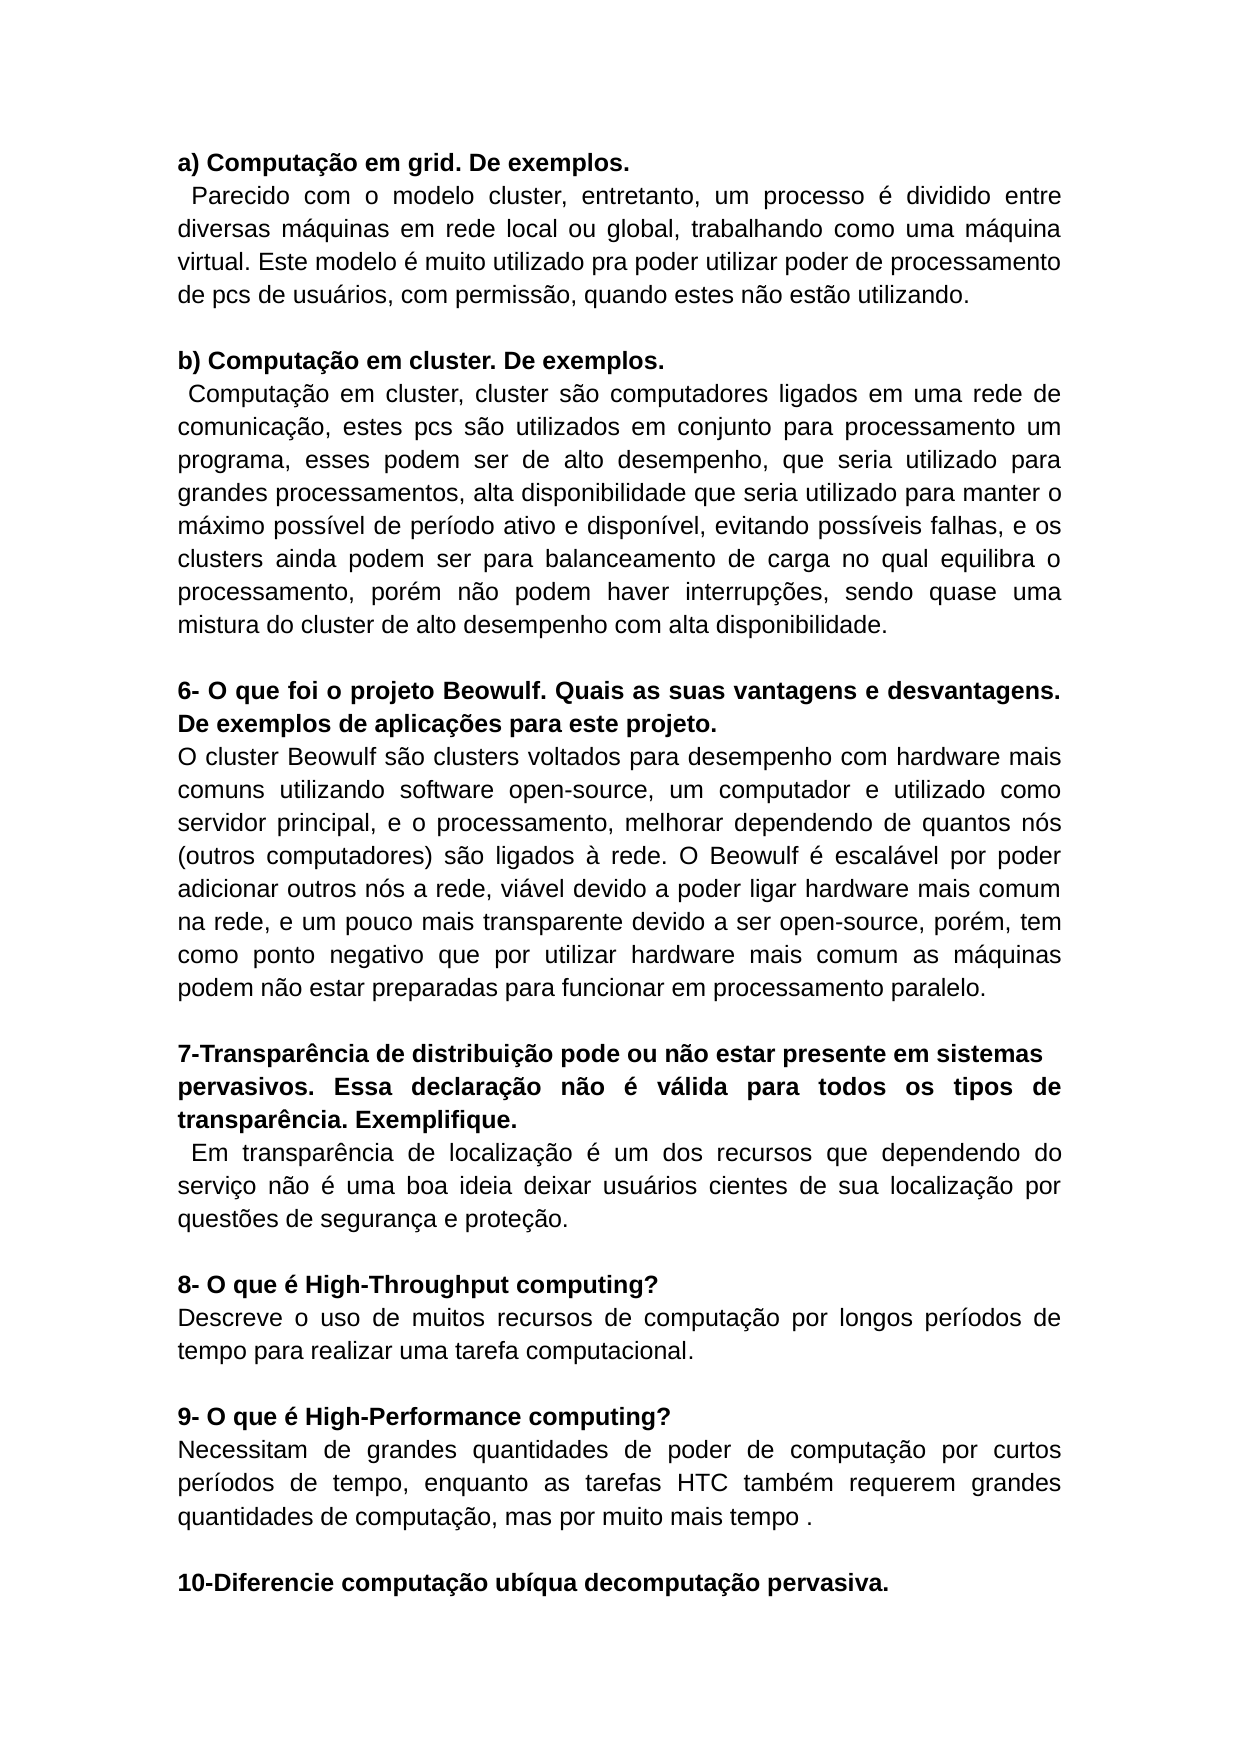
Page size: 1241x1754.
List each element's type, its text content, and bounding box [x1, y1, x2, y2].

text Em transparência de localização é um dos recursos que dependendo do serviço não é uma boa ideia deixar usuários cientes de sua localização por questões de segurança e proteção. [177, 1138, 1063, 1233]
text Descreve o uso de muitos recursos de computação por longos períodos de tempo para realizar uma tarefa computacional. [177, 1303, 1063, 1365]
text 10-Diferencie computação ubíqua decomputação pervasiva. [177, 1567, 1063, 1596]
text Necessitam de grandes quantidades de poder de computação por curtos períodos de tempo, enquanto as tarefas HTC também requerem grandes quantidades de computação, mas por muito mais tempo . [177, 1435, 1063, 1530]
text 9- O que é High-Performance computing? [177, 1402, 1063, 1431]
text 6- O que foi o projeto Beowulf. Quais as suas vantagens e desvantagens. De exemplos de aplicações para este projeto. [177, 676, 1063, 738]
text Parecido com o modelo cluster, entretanto, um processo é dividido entre diversas máquinas em rede local ou global, trabalhando como uma máquina virtual. Este modelo é muito utilizado pra poder utilizar poder de processamento de pcs de usuários, com permissão, quando estes não estão utilizando. [177, 181, 1063, 308]
text 8- O que é High-Throughput computing? [177, 1270, 1063, 1299]
text 7-Transparência de distribuição pode ou não estar presente em sistemas [177, 1039, 1063, 1068]
text b) Computação em cluster. De exemplos. [177, 346, 1063, 374]
text Computação em cluster, cluster são computadores ligados em uma rede de comunicação, estes pcs são utilizados em conjunto para processamento um programa, esses podem ser de alto desempenho, que seria utilizado para grandes processamentos, alta disponibilidade que seria utilizado para manter o máximo possível de período ativo e disponível, evitando possíveis falhas, e os clusters ainda podem ser para balanceamento de carga no qual equilibra o processamento, porém não podem haver interrupções, sendo quase uma mistura do cluster de alto desempenho com alta disponibilidade. [177, 379, 1063, 639]
text O cluster Beowulf são clusters voltados para desempenho com hardware mais comuns utilizando software open-source, um computador e utilizado como servidor principal, e o processamento, melhorar dependendo de quantos nós (outros computadores) são ligados à rede. O Beowulf é escalável por poder adicionar outros nós a rede, viável devido a poder ligar hardware mais comum na rede, e um pouco mais transparente devido a ser open-source, porém, tem como ponto negativo que por utilizar hardware mais comum as máquinas podem não estar preparadas para funcionar em processamento paralelo. [177, 742, 1063, 1002]
text a) Computação em grid. De exemplos. [177, 148, 1063, 176]
text pervasivos. Essa declaração não é válida para todos os tipos de transparência. Exemplifique. [177, 1072, 1063, 1134]
